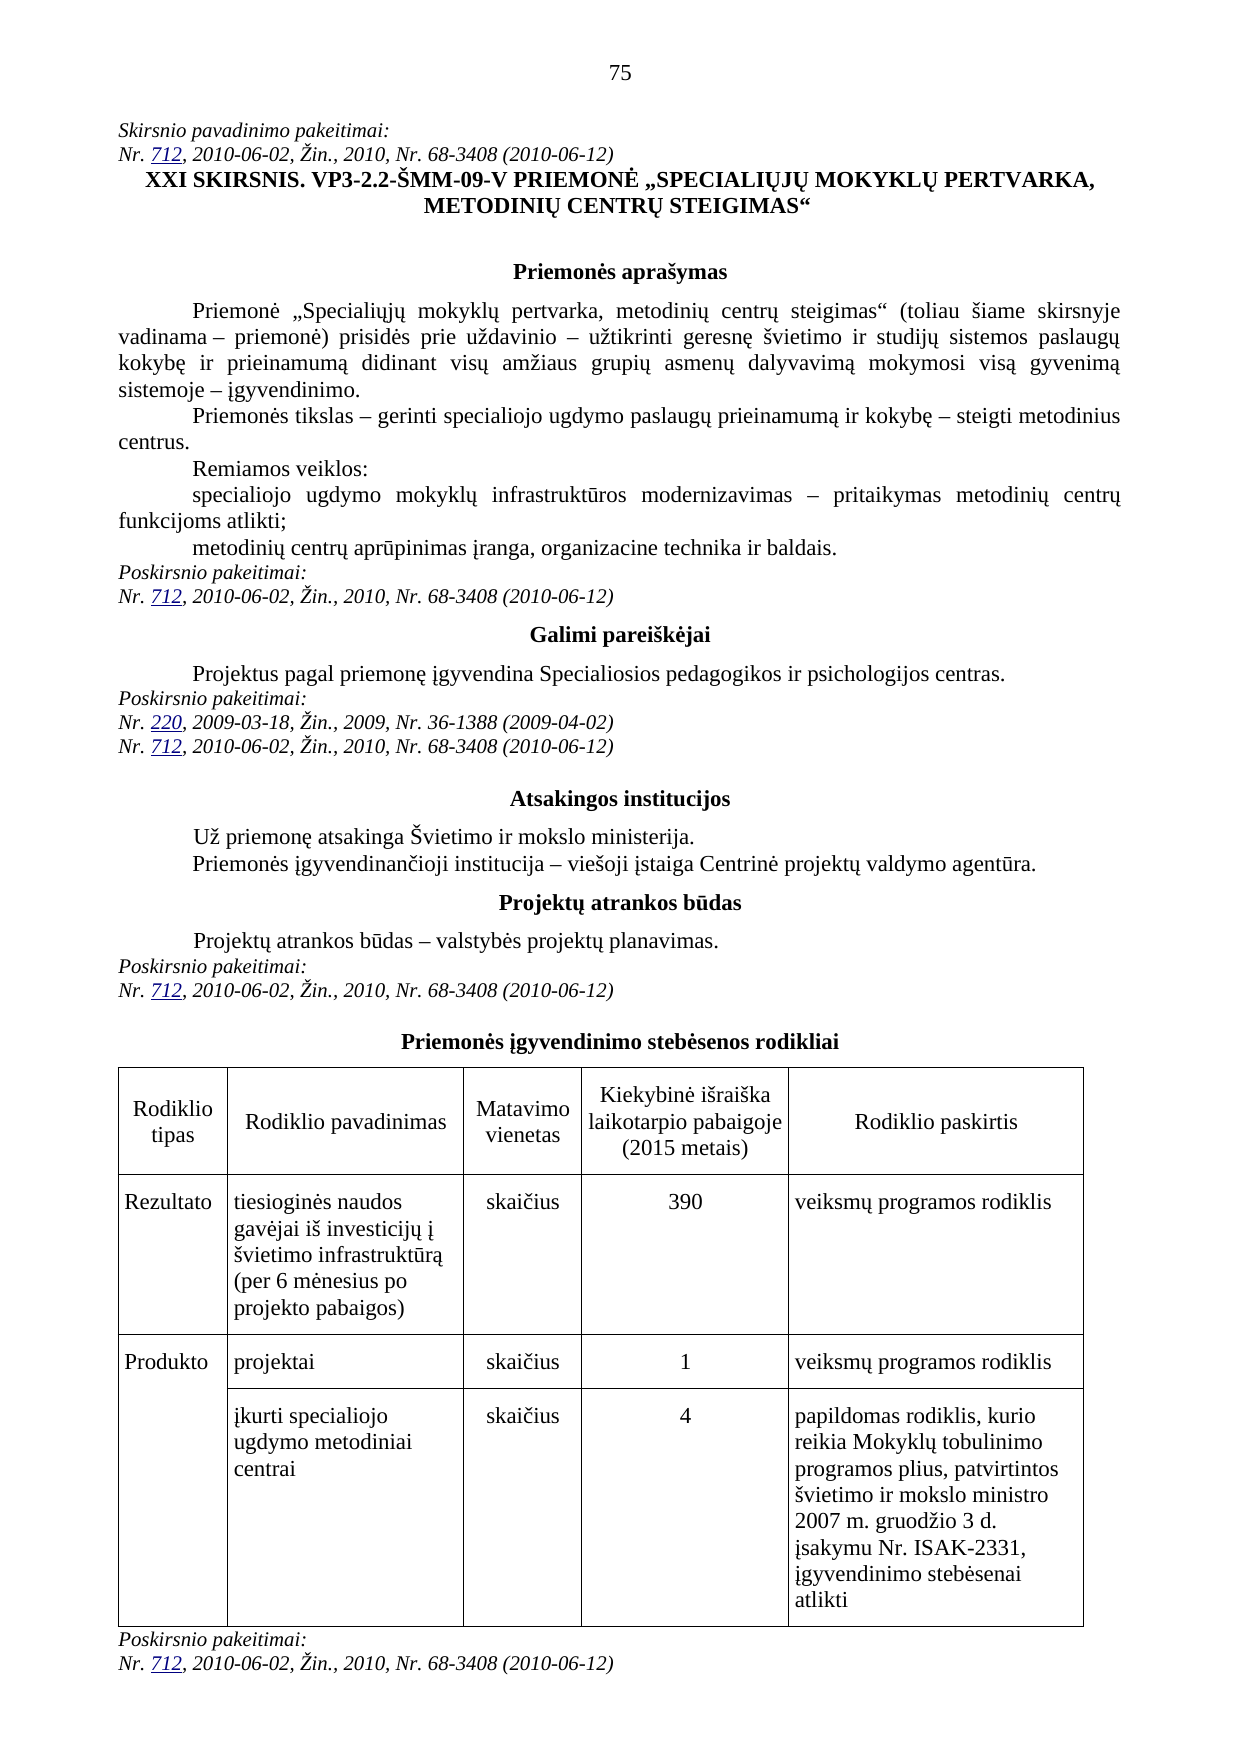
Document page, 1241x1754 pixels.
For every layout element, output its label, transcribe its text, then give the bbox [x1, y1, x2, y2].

table_cell projektai [228, 1335, 463, 1387]
table_header Kiekybinė išraiška laikotarpio pabaigoje (2015 metais) [582, 1068, 788, 1174]
text Projektus pagal priemonę įgyvendina Specialiosios pedagogikos ir psichologijos centras. [118, 660, 1122, 686]
table_cell Produkto [119, 1335, 227, 1626]
text Priemonė „Specialiųjų mokyklų pertvarka, metodinių centrų steigimas“ (toliau šiame skirsnyje vadinama – priemonė) prisidės prie uždavinio – užtikrinti geresnę švietimo ir studijų sistemos paslaugų kokybę ir prieinamumą didinant visų amžiaus grupių asmenų dalyvavimą mokymosi visą gyvenimą sistemoje – įgyvendinimo. [118, 297, 1122, 402]
text Atsakingos institucijos [118, 784, 1122, 811]
table_cell veiksmų programos rodiklis [789, 1335, 1083, 1387]
text Projektų atrankos būdas – valstybės projektų planavimas. [156, 927, 1122, 954]
text Priemonės įgyvendinančioji institucija – viešoji įstaiga Centrinė projektų valdymo agentūra. [118, 850, 1122, 876]
text Nr. 712, 2010-06-02, Žin., 2010, Nr. 68-3408 (2010-06-12) [118, 978, 1122, 1002]
text Remiamos veiklos: [118, 455, 1122, 481]
text Poskirsnio pakeitimai: [118, 560, 1122, 584]
text Galimi pareiškėjai [118, 621, 1122, 647]
text Nr. 712, 2010-06-02, Žin., 2010, Nr. 68-3408 (2010-06-12) [118, 734, 1122, 758]
text specialiojo ugdymo mokyklų infrastruktūros modernizavimas – pritaikymas metodinių centrų funkcijoms atlikti; [118, 481, 1122, 534]
table_cell Rezultato [119, 1175, 227, 1333]
text metodinių centrų aprūpinimas įranga, organizacine technika ir baldais. [118, 534, 1122, 560]
text Nr. 712, 2010-06-02, Žin., 2010, Nr. 68-3408 (2010-06-12) [118, 584, 1122, 608]
text Už priemonę atsakinga Švietimo ir mokslo ministerija. [118, 823, 1122, 850]
text Poskirsnio pakeitimai: [118, 686, 1122, 710]
text Nr. 220, 2009-03-18, Žin., 2009, Nr. 36-1388 (2009-04-02) [118, 710, 1122, 734]
text Priemonės įgyvendinimo stebėsenos rodikliai [118, 1028, 1122, 1055]
table_cell papildomas rodiklis, kurio reikia Mokyklų tobulinimo programos plius, patvirtintos švietimo ir mokslo ministro 2007 m. gruodžio 3 d. įsakymu Nr. ISAK-2331, įgyvendinimo stebėsenai atlikti [789, 1389, 1083, 1626]
table_cell veiksmų programos rodiklis [789, 1175, 1083, 1333]
table_header Rodiklio pavadinimas [228, 1068, 463, 1174]
text Priemonės tikslas – gerinti specialiojo ugdymo paslaugų prieinamumą ir kokybę – steigti metodinius centrus. [118, 402, 1122, 455]
table_cell įkurti specialiojo ugdymo metodiniai centrai [228, 1389, 463, 1626]
text Poskirsnio pakeitimai: [118, 1627, 1122, 1651]
text Nr. 712, 2010-06-02, Žin., 2010, Nr. 68-3408 (2010-06-12) [118, 1651, 1122, 1675]
table_cell tiesioginės naudos gavėjai iš investicijų į švietimo infrastruktūrą (per 6 mėnesius po projekto pabaigos) [228, 1175, 463, 1333]
table_cell 1 [582, 1335, 788, 1387]
table_cell skaičius [464, 1175, 581, 1333]
table_header Matavimo vienetas [464, 1068, 581, 1174]
text Projektų atrankos būdas [118, 889, 1122, 915]
table_cell 4 [582, 1389, 788, 1626]
table_header Rodiklio tipas [119, 1068, 227, 1174]
table_cell skaičius [464, 1389, 581, 1626]
text Priemonės aprašymas [118, 258, 1122, 284]
table_header Rodiklio paskirtis [789, 1068, 1083, 1174]
text XXI SKIRSNIS. VP3-2.2-ŠMM-09-V PRIEMONĖ „SPECIALIŲJŲ MOKYKLŲ PERTVARKA, METODINIŲ CENTRŲ STEIGIMAS“ [118, 166, 1122, 219]
text Skirsnio pavadinimo pakeitimai: [118, 118, 1122, 142]
table_cell 390 [582, 1175, 788, 1333]
text Nr. 712, 2010-06-02, Žin., 2010, Nr. 68-3408 (2010-06-12) [118, 142, 1122, 166]
table_cell skaičius [464, 1335, 581, 1387]
text Poskirsnio pakeitimai: [118, 954, 1122, 978]
